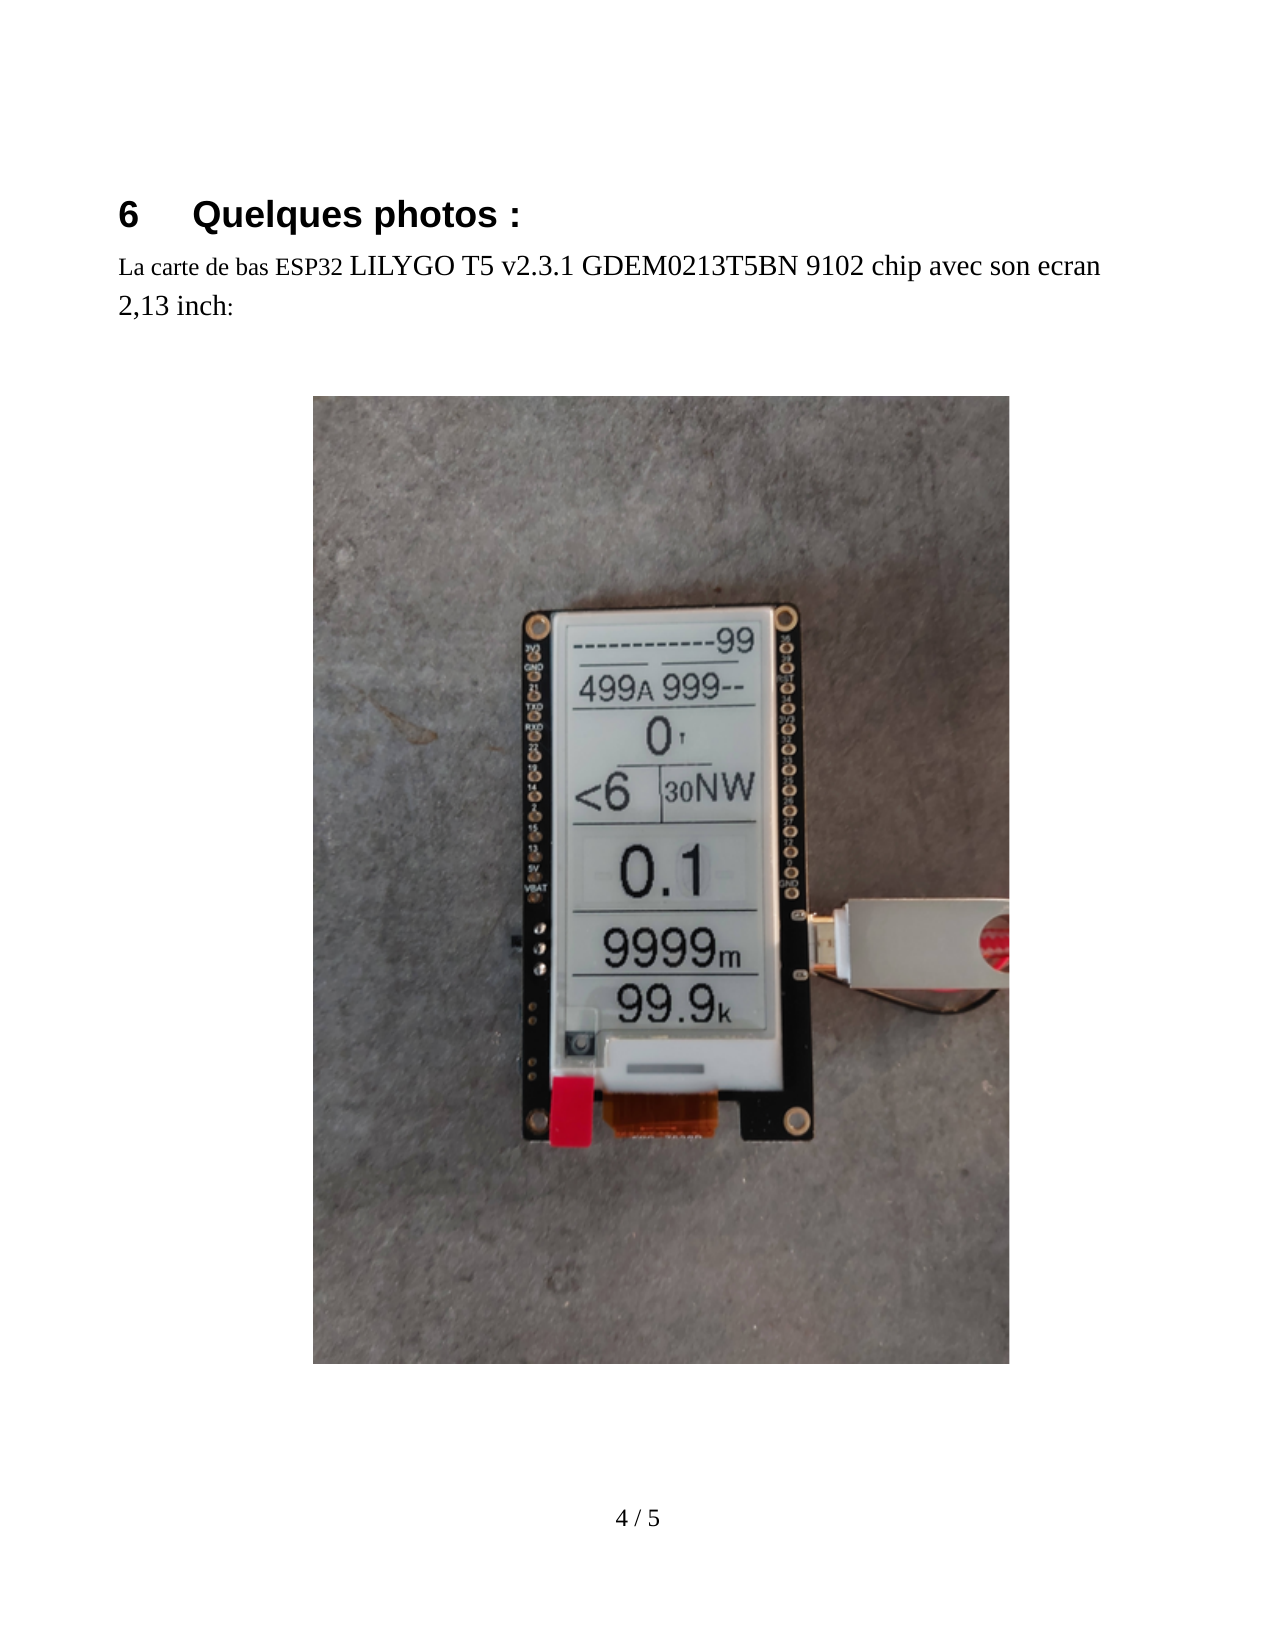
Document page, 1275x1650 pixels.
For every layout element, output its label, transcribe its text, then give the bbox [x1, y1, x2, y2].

picture [313, 396, 1010, 1364]
subtitle Quelques photos : [118, 192, 1157, 235]
text La carte de bas ESP32 LILYGO T5 v2.3.1 GDEM0213T5BN 9102 chip avec son ecran 2,13 inch: [118, 248, 1157, 322]
